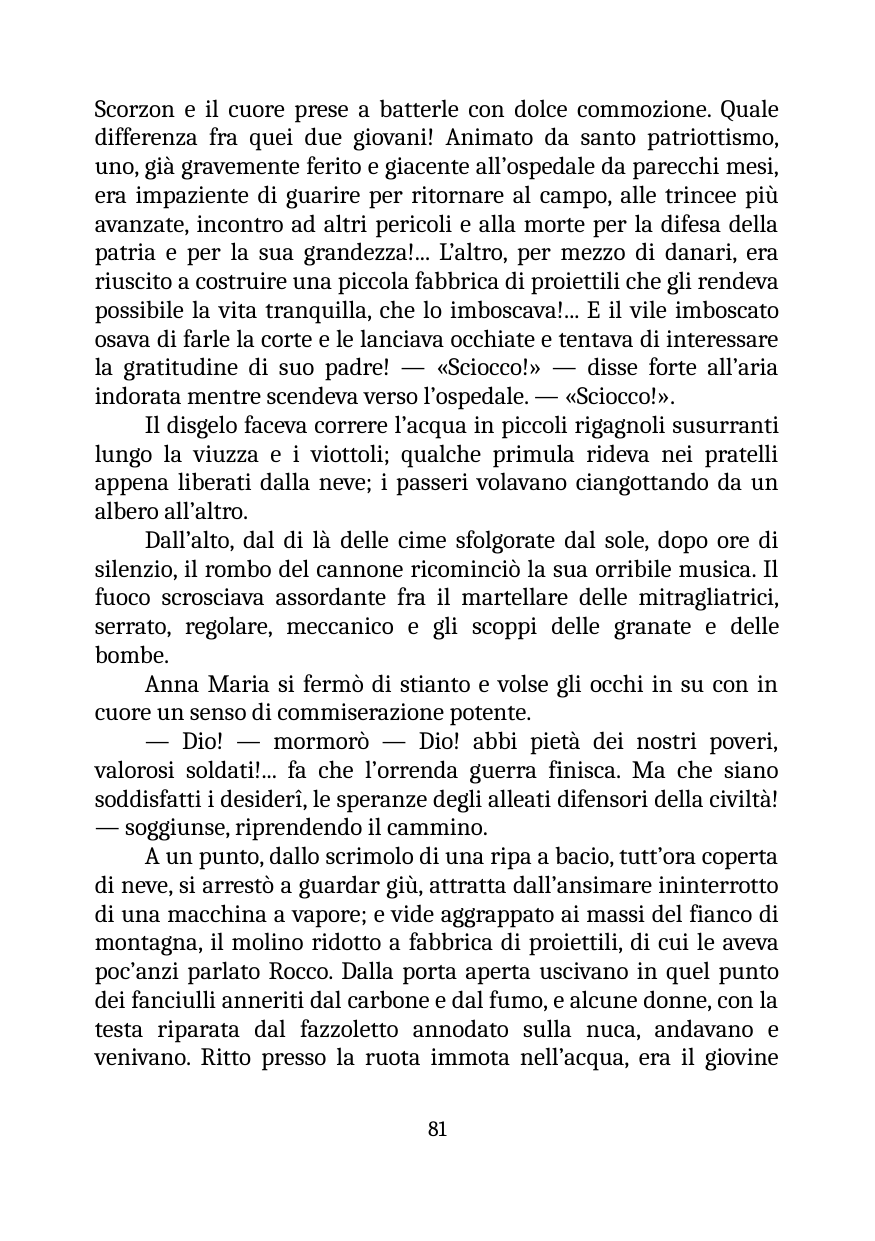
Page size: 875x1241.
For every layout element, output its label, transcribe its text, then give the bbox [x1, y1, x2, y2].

text — Dio! — mormorò — Dio! abbi pietà dei nostri poveri, valorosi soldati!... fa che l’orrenda guerra finisca. Ma che siano soddisfatti i desiderî, le speranze degli alleati difensori della civiltà! — soggiunse, riprendendo il cammino. [94, 727, 779, 842]
text Scorzon e il cuore prese a batterle con dolce commozione. Quale differenza fra quei due giovani! Animato da santo patriottismo, uno, già gravemente ferito e giacente all’ospedale da parecchi mesi, era impaziente di guarire per ritornare al campo, alle trincee più avanzate, incontro ad altri pericoli e alla morte per la difesa della patria e per la sua grandezza!... L’altro, per mezzo di danari, era riuscito a costruire una piccola fabbrica di proiettili che gli rendeva possibile la vita tranquilla, che lo imboscava!... E il vile imboscato osava di farle la corte e le lanciava occhiate e tentava di interessare la gratitudine di suo padre! — «Sciocco!» — disse forte all’aria indorata mentre scendeva verso l’ospedale. — «Sciocco!». [94, 94, 779, 411]
text Dall’alto, dal di là delle cime sfolgorate dal sole, dopo ore di silenzio, il rombo del cannone ricominciò la sua orribile musica. Il fuoco scrosciava assordante fra il martellare delle mitragliatrici, serrato, regolare, meccanico e gli scoppi delle granate e delle bombe. [94, 526, 779, 669]
text A un punto, dallo scrimolo di una ripa a bacio, tutt’ora coperta di neve, si arrestò a guardar giù, attratta dall’ansimare ininterrotto di una macchina a vapore; e vide aggrappato ai massi del fianco di montagna, il molino ridotto a fabbrica di proiettili, di cui le aveva poc’anzi parlato Rocco. Dalla porta aperta uscivano in quel punto dei fanciulli anneriti dal carbone e dal fumo, e alcune donne, con la testa riparata dal fazzoletto annodato sulla nuca, andavano e venivano. Ritto presso la ruota immota nell’acqua, era il giovine [94, 842, 779, 1072]
text Anna Maria si fermò di stianto e volse gli occhi in su con in cuore un senso di commiserazione potente. [94, 669, 779, 727]
text Il disgelo faceva correre l’acqua in piccoli rigagnoli susurranti lungo la viuzza e i viottoli; qualche primula rideva nei pratelli appena liberati dalla neve; i passeri volavano ciangottando da un albero all’altro. [94, 411, 779, 526]
